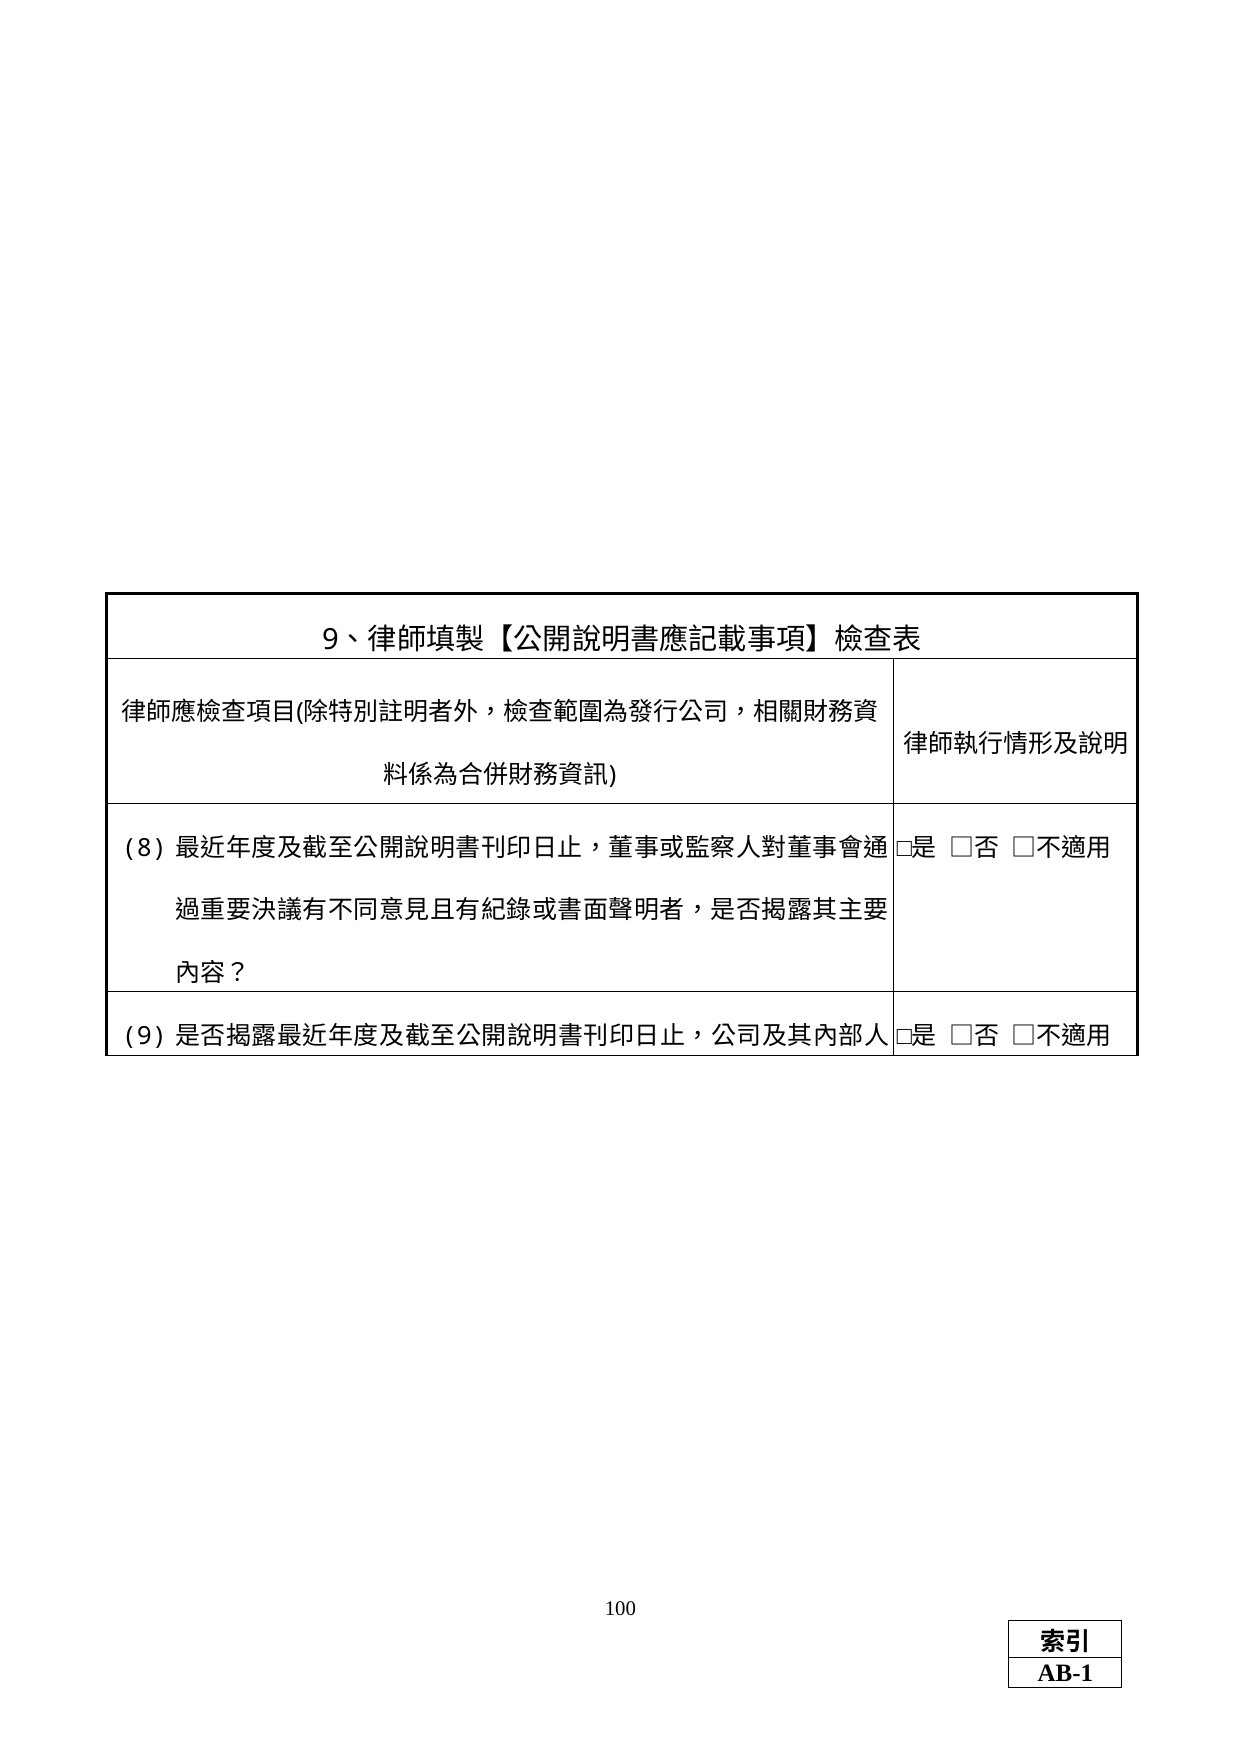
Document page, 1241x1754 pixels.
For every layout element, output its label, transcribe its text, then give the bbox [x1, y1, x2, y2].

table_cell 是否揭露最近年度及截至公開說明書刊印日止，公司及其內部人 [108, 992, 893, 1055]
table_cell 律師應檢查項目(除特別註明者外，檢查範圍為發行公司，相關財務資料係為合併財務資訊) [108, 659, 893, 803]
table_cell 律師執行情形及說明 [894, 659, 1136, 803]
table_cell □是 □否 □不適用 [894, 992, 1136, 1055]
table_cell 最近年度及截至公開說明書刊印日止，董事或監察人對董事會通過重要決議有不同意見且有紀錄或書面聲明者，是否揭露其主要內容？ [108, 804, 893, 991]
table_header 9、律師填製【公開說明書應記載事項】檢查表 [108, 595, 1136, 658]
table_cell □是 □否 □不適用 [894, 804, 1136, 991]
